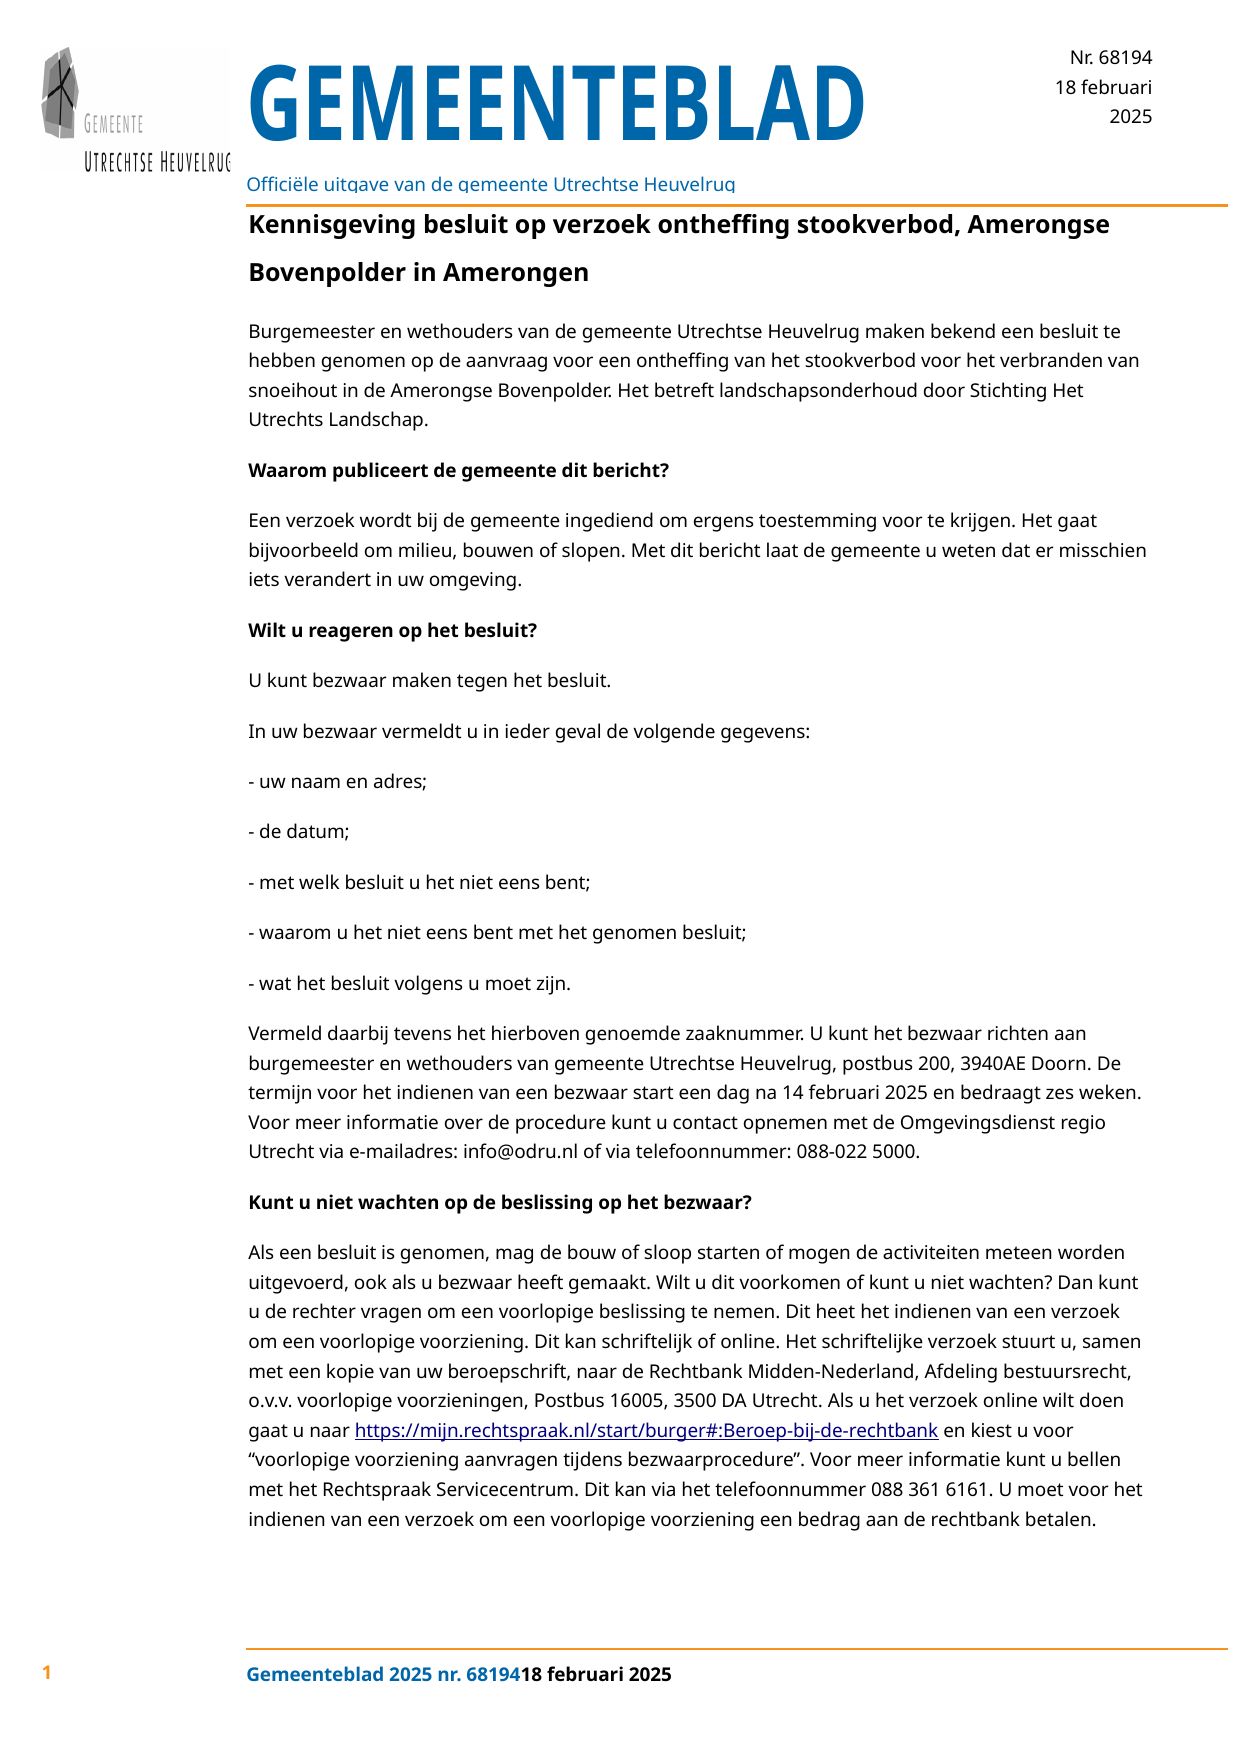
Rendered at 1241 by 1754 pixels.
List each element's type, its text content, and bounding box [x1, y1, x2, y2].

text Vermeld daarbij tevens het hierboven genoemde zaaknummer. U kunt het bezwaar richten aan burgemeester en wethouders van gemeente Utrechtse Heuvelrug, postbus 200, 3940AE Doorn. De termijn voor het indienen van een bezwaar start een dag na 14 februari 2025 en bedraagt zes weken. Voor meer informatie over de procedure kunt u contact opnemen met de Omgevingsdienst regio Utrecht via e-mailadres: info@odru.nl of via telefoonnummer: 088-022 5000. [248, 1020, 1152, 1164]
text U kunt bezwaar maken tegen het besluit. [248, 667, 1152, 693]
text Wilt u reageren op het besluit? [248, 617, 1152, 643]
text Burgemeester en wethouders van de gemeente Utrechtse Heuvelrug maken bekend een besluit te hebben genomen op de aanvraag voor een ontheffing van het stookverbod voor het verbranden van snoeihout in de Amerongse Bovenpolder. Het betreft landschapsonderhoud door Stichting Het Utrechts Landschap. [248, 318, 1152, 432]
text Een verzoek wordt bij de gemeente ingediend om ergens toestemming voor te krijgen. Het gaat bijvoorbeeld om milieu, bouwen of slopen. Met dit bericht laat de gemeente u weten dat er misschien iets verandert in uw omgeving. [248, 507, 1152, 592]
picture [41, 47, 231, 172]
text ​​​​​​​​​​​​​​Kennisgeving besluit op verzoek ontheffing stookverbod, Amerongse Bovenpolder in Amerongen [248, 207, 1152, 288]
text - wat het besluit volgens u moet zijn. [248, 970, 1152, 996]
text - met welk besluit u het niet eens bent; [248, 869, 1152, 895]
text Waarom publiceert de gemeente dit bericht? [248, 457, 1152, 483]
text Als een besluit is genomen, mag de bouw of sloop starten of mogen de activiteiten meteen worden uitgevoerd, ook als u bezwaar heeft gemaakt. Wilt u dit voorkomen of kunt u niet wachten? Dan kunt u de rechter vragen om een voorlopige beslissing te nemen. Dit heet het indienen van een verzoek om een voorlopige voorziening. Dit kan schriftelijk of online. Het schriftelijke verzoek stuurt u, samen met een kopie van uw beroepschrift, naar de Rechtbank Midden-Nederland, Afdeling bestuursrecht, o.v.v. voorlopige voorzieningen, Postbus 16005, 3500 DA Utrecht. Als u het verzoek online wilt doen gaat u naar https://mijn.rechtspraak.nl/start/burger#:Beroep-bij-de-rechtbank en kiest u voor “voorlopige voorziening aanvragen tijdens bezwaarprocedure”. Voor meer informatie kunt u bellen met het Rechtspraak Servicecentrum. Dit kan via het telefoonnummer 088 361 6161. U moet voor het indienen van een verzoek om een voorlopige voorziening een bedrag aan de rechtbank betalen. [248, 1239, 1152, 1532]
text Kunt u niet wachten op de beslissing op het bezwaar? [248, 1189, 1152, 1215]
text - waarom u het niet eens bent met het genomen besluit; [248, 919, 1152, 945]
text - uw naam en adres; [248, 768, 1152, 794]
text - de datum; [248, 819, 1152, 844]
text In uw bezwaar vermeldt u in ieder geval de volgende gegevens: [248, 718, 1152, 744]
